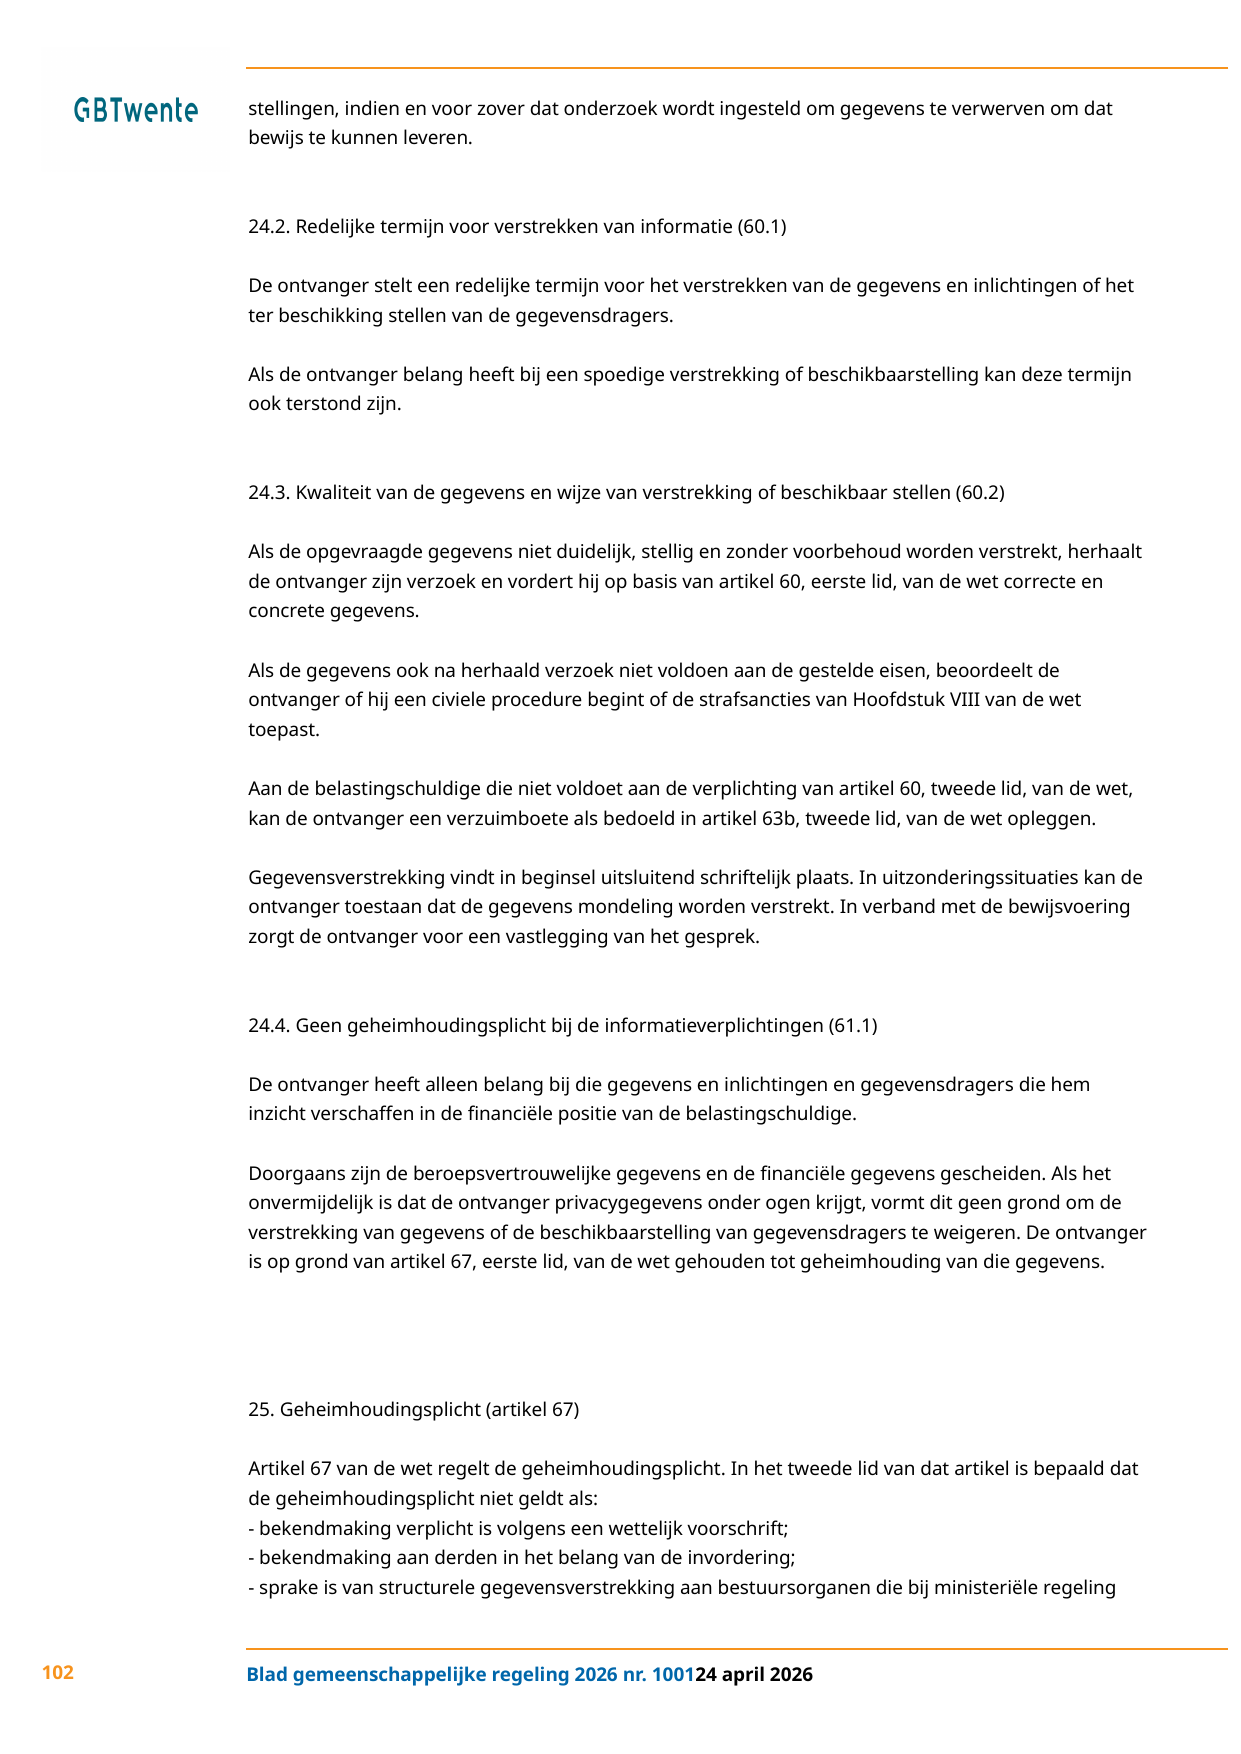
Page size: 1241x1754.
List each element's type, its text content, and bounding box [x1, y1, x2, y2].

text Als de ontvanger belang heeft bij een spoedige verstrekking of beschikbaarstelling kan deze termijn ook terstond zijn. [248, 361, 1152, 416]
text - sprake is van structurele gegevensverstrekking aan bestuursorganen die bij ministeriële regeling [248, 1574, 1152, 1600]
text Aan de belastingschuldige die niet voldoet aan de verplichting van artikel 60, tweede lid, van de wet, kan de ontvanger een verzuimboete als bedoeld in artikel 63b, tweede lid, van de wet opleggen. [248, 775, 1152, 831]
text Doorgaans zijn de beroepsvertrouwelijke gegevens en de financiële gegevens gescheiden. Als het onvermijdelijk is dat de ontvanger privacygegevens onder ogen krijgt, vormt dit geen grond om de verstrekking van gegevens of de beschikbaarstelling van gegevensdragers te weigeren. De ontvanger is op grond van artikel 67, eerste lid, van de wet gehouden tot geheimhouding van die gegevens. [248, 1160, 1152, 1274]
text 24.4. Geen geheimhoudingsplicht bij de informatieverplichtingen (61.1) [248, 1012, 1152, 1038]
text Gegevensverstrekking vindt in beginsel uitsluitend schriftelijk plaats. In uitzonderingssituaties kan de ontvanger toestaan dat de gegevens mondeling worden verstrekt. In verband met de bewijsvoering zorgt de ontvanger voor een vastlegging van het gesprek. [248, 864, 1152, 949]
text De ontvanger stelt een redelijke termijn voor het verstrekken van de gegevens en inlichtingen of het ter beschikking stellen van de gegevensdragers. [248, 272, 1152, 328]
text 24.2. Redelijke termijn voor verstrekken van informatie (60.1) [248, 213, 1152, 239]
text De ontvanger heeft alleen belang bij die gegevens en inlichtingen en gegevensdragers die hem inzicht verschaffen in de financiële positie van de belastingschuldige. [248, 1071, 1152, 1126]
text stellingen, indien en voor zover dat onderzoek wordt ingesteld om gegevens te verwerven om dat bewijs te kunnen leveren. [248, 95, 1152, 150]
text - bekendmaking aan derden in het belang van de invordering; [248, 1544, 1152, 1570]
text Als de gegevens ook na herhaald verzoek niet voldoen aan de gestelde eisen, beoordeelt de ontvanger of hij een civiele procedure begint of de strafsancties van Hoofdstuk VIII van de wet toepast. [248, 657, 1152, 742]
text - bekendmaking verplicht is volgens een wettelijk voorschrift; [248, 1515, 1152, 1541]
text Artikel 67 van de wet regelt de geheimhoudingsplicht. In het tweede lid van dat artikel is bepaald dat de geheimhoudingsplicht niet geldt als: [248, 1456, 1152, 1511]
picture [41, 47, 231, 172]
text Als de opgevraagde gegevens niet duidelijk, stellig en zonder voorbehoud worden verstrekt, herhaalt de ontvanger zijn verzoek en vordert hij op basis van artikel 60, eerste lid, van de wet correcte en concrete gegevens. [248, 538, 1152, 623]
text 24.3. Kwaliteit van de gegevens en wijze van verstrekking of beschikbaar stellen (60.2) [248, 479, 1152, 505]
text 25. Geheimhoudingsplicht (artikel 67) [248, 1396, 1152, 1422]
